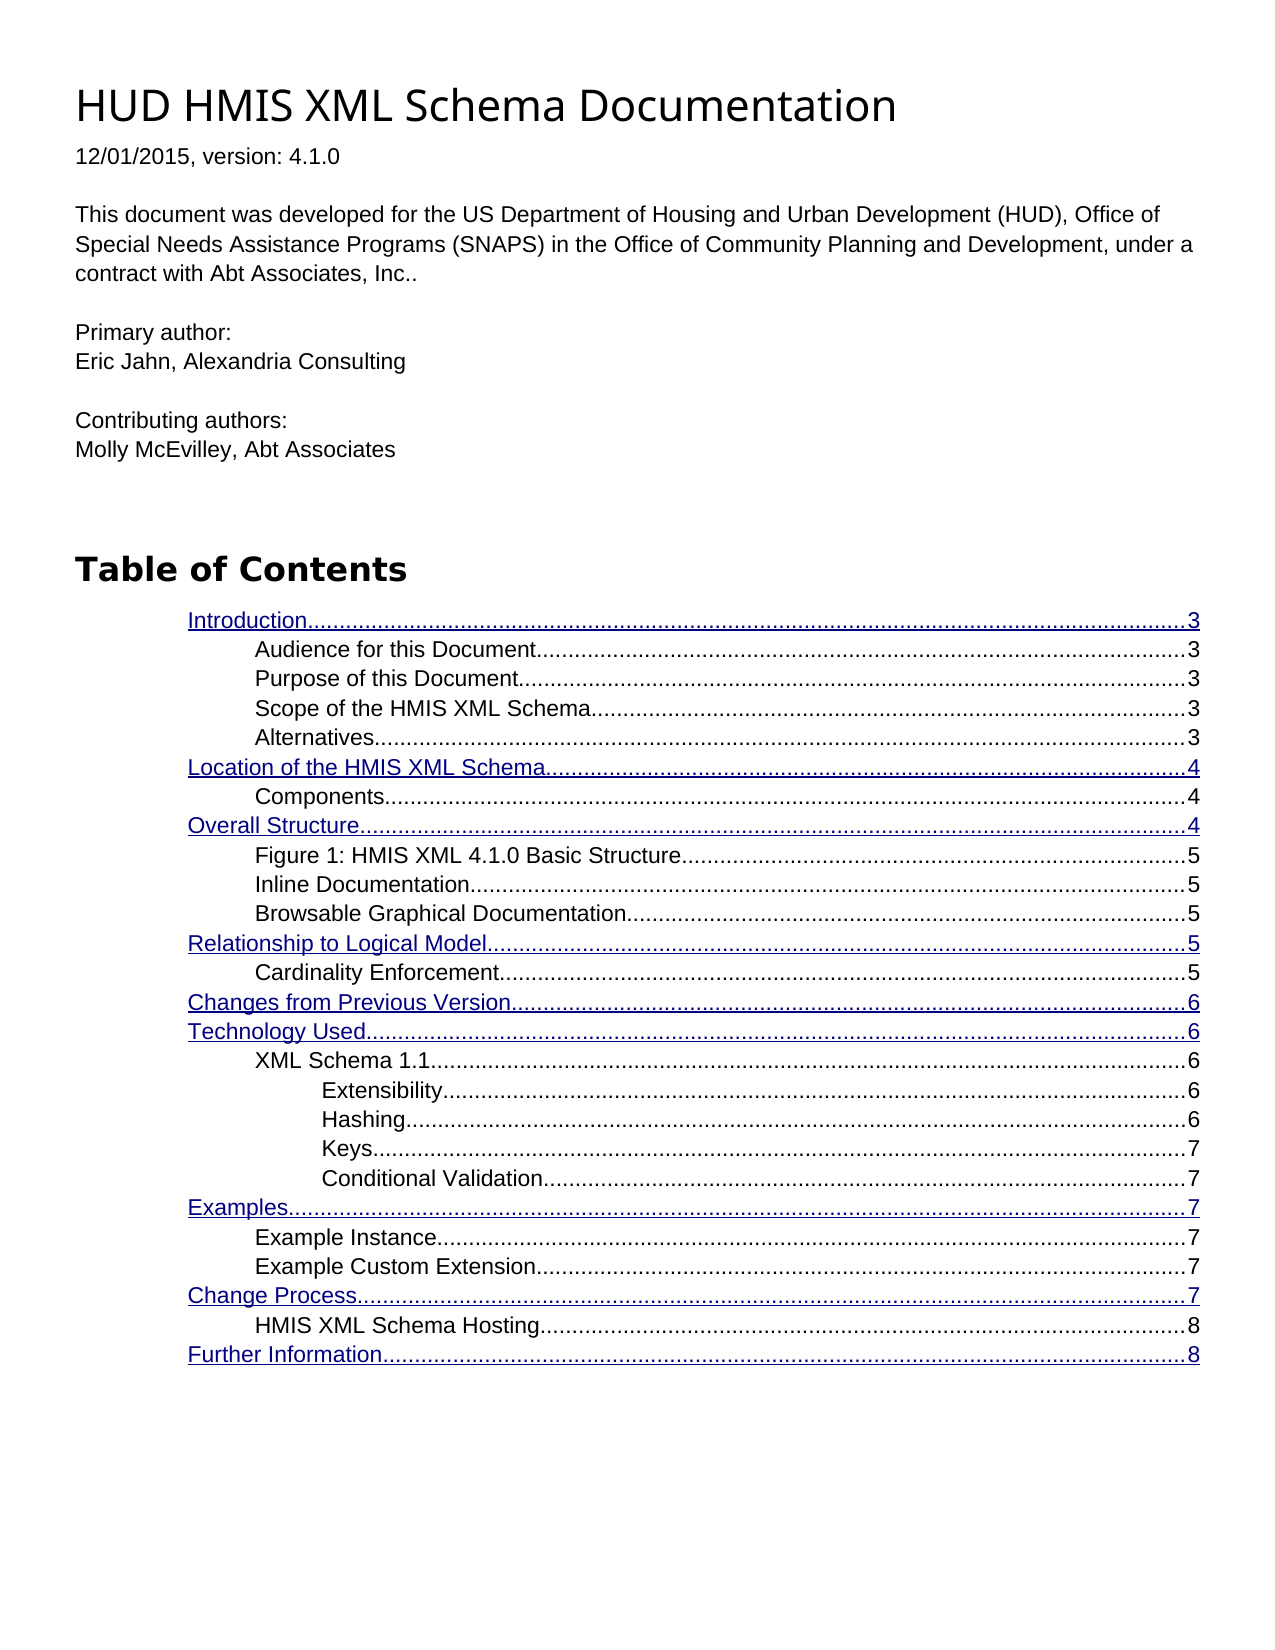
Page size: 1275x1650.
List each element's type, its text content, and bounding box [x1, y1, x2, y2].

text Extensibility 6 [134, 1077, 1200, 1103]
text Example Custom Extension 7 [104, 1254, 1200, 1279]
text Examples 7 [75, 1195, 1200, 1221]
text This document was developed for the US Department of Housing and Urban Development (HUD), Office of Special Needs Assistance Programs (SNAPS) in the Office of Community Planning and Development, under a contract with Abt Associates, Inc.. [75, 202, 1200, 287]
text 12/01/2015, version: 4.1.0 [75, 143, 1200, 169]
text Figure 1: HMIS XML 4.1.0 Basic Structure 5 [104, 842, 1200, 868]
text Overall Structure 4 [75, 813, 1200, 839]
text Introduction 3 [75, 607, 1200, 633]
text Alternatives 3 [104, 725, 1200, 751]
text Relationship to Logical Model 5 [75, 931, 1200, 956]
subtitle Table of Contents [75, 550, 1200, 589]
text Example Instance 7 [104, 1224, 1200, 1250]
text Changes from Previous Version 6 [75, 989, 1200, 1015]
text Primary author: [75, 320, 1200, 345]
text Cardinality Enforcement 5 [104, 960, 1200, 986]
text Technology Used 6 [75, 1019, 1200, 1044]
text Hashing 6 [134, 1107, 1200, 1132]
text Eric Jahn, Alexandria Consulting [75, 349, 1200, 375]
text Components 4 [104, 784, 1200, 809]
text Location of the HMIS XML Schema 4 [75, 754, 1200, 780]
text HMIS XML Schema Hosting 8 [104, 1312, 1200, 1338]
text Scope of the HMIS XML Schema 3 [104, 696, 1200, 721]
text XML Schema 1.1 6 [104, 1048, 1200, 1074]
text Inline Documentation 5 [104, 872, 1200, 897]
text Audience for this Document 3 [104, 637, 1200, 662]
text Conditional Validation 7 [134, 1166, 1200, 1191]
title HUD HMIS XML Schema Documentation [75, 75, 1200, 134]
text Further Information 8 [75, 1342, 1200, 1367]
text Keys 7 [134, 1136, 1200, 1162]
text Change Process 7 [75, 1283, 1200, 1309]
text Contributing authors: [75, 408, 1200, 433]
text Browsable Graphical Documentation 5 [104, 901, 1200, 927]
text Purpose of this Document 3 [104, 666, 1200, 692]
text Molly McEvilley, Abt Associates [75, 437, 1200, 463]
